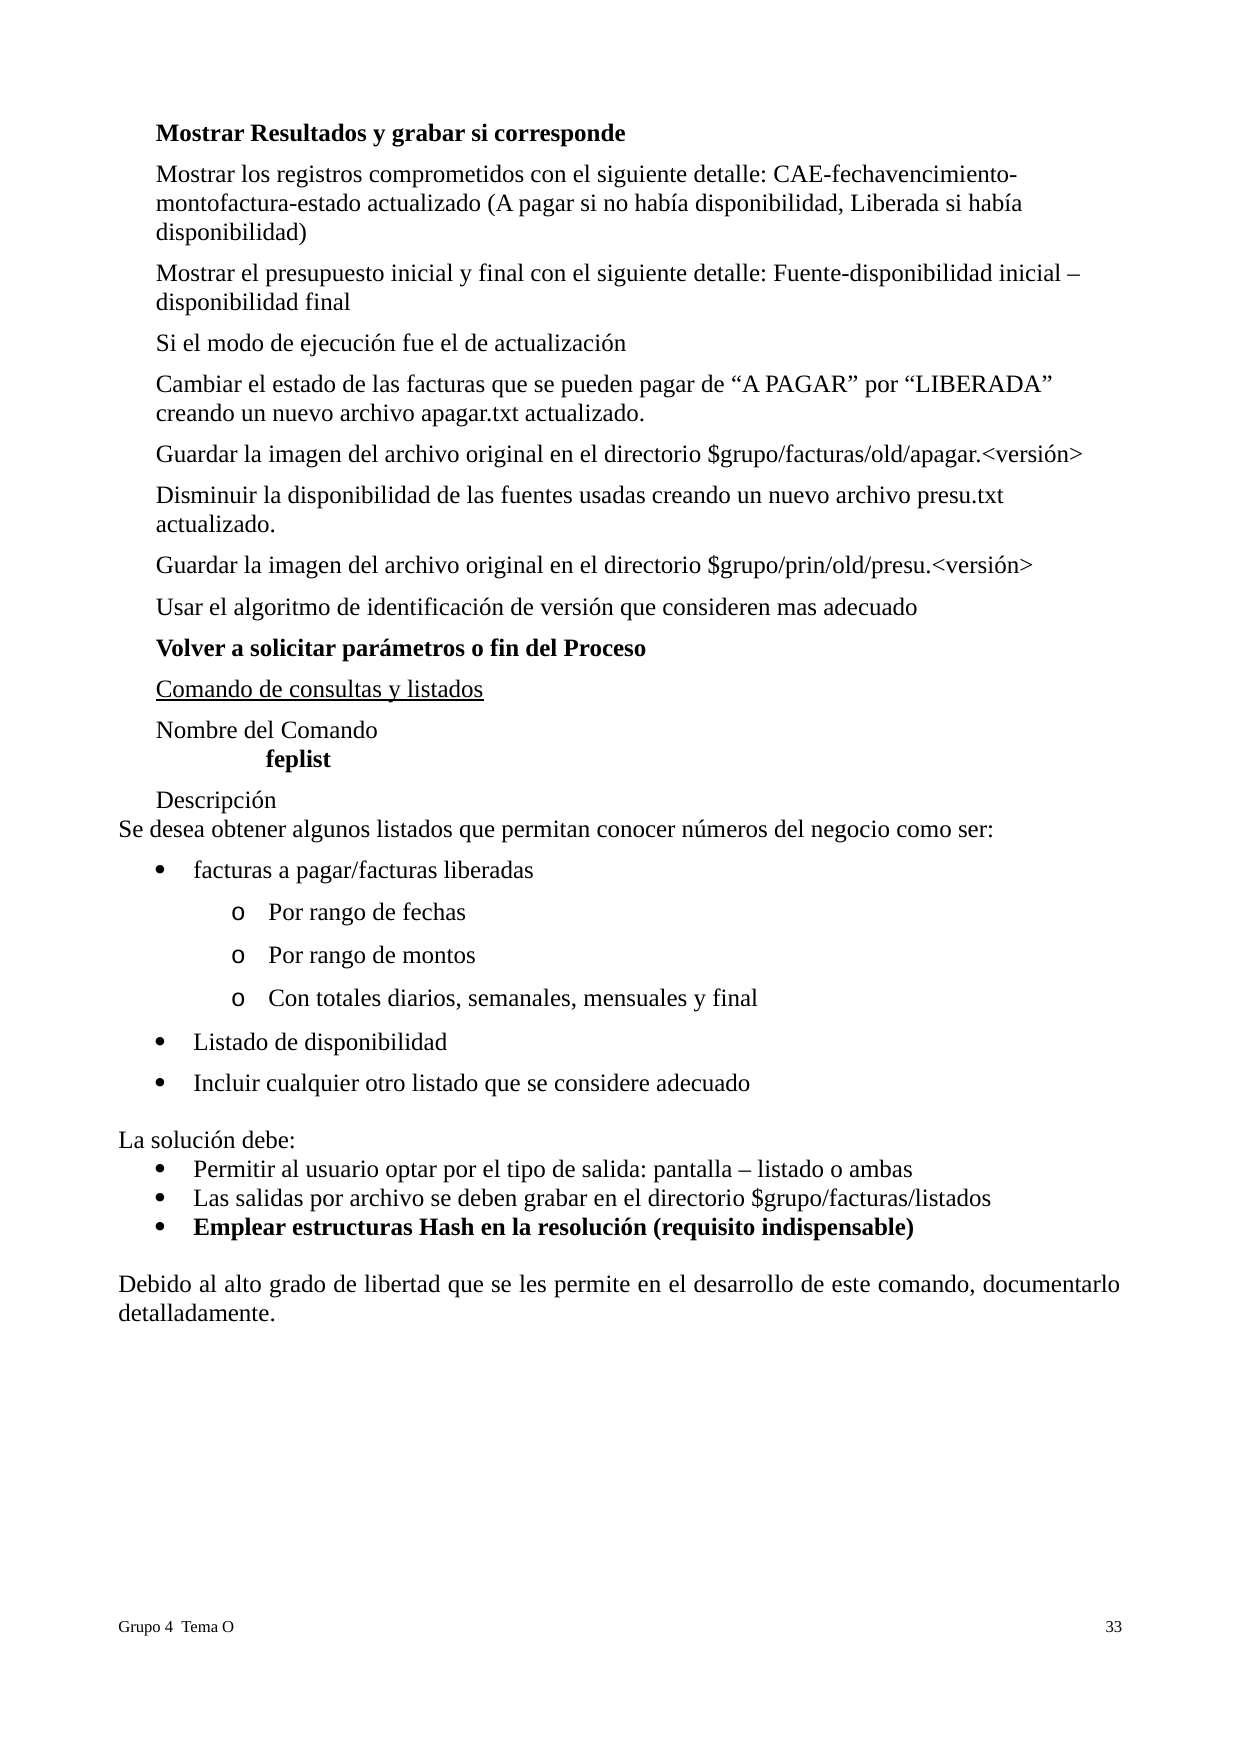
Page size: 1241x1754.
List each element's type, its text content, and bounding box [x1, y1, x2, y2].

text Mostrar los registros comprometidos con el siguiente detalle: CAE-fechavencimiento-montofactura-estado actualizado (A pagar si no había disponibilidad, Liberada si había disponibilidad) [156, 159, 1122, 246]
text Volver a solicitar parámetros o fin del Proceso [156, 633, 1122, 662]
list Por rango de montos [231, 940, 1122, 971]
text Descripción [156, 786, 1122, 814]
list Listado de disponibilidad [156, 1027, 1122, 1056]
text Cambiar el estado de las facturas que se pueden pagar de “A PAGAR” por “LIBERADA” creando un nuevo archivo apagar.txt actualizado. [156, 369, 1122, 427]
text Usar el algoritmo de identificación de versión que consideren mas adecuado [156, 592, 1122, 621]
list Las salidas por archivo se deben grabar en el directorio $grupo/facturas/listados [156, 1183, 1122, 1212]
text Si el modo de ejecución fue el de actualización [156, 328, 1122, 357]
text Guardar la imagen del archivo original en el directorio $grupo/facturas/old/apagar.<versión> [156, 439, 1122, 468]
text Guardar la imagen del archivo original en el directorio $grupo/prin/old/presu.<versión> [156, 551, 1122, 579]
text Disminuir la disponibilidad de las fuentes usadas creando un nuevo archivo presu.txt actualizado. [156, 481, 1122, 538]
list Incluir cualquier otro listado que se considere adecuado [156, 1068, 1122, 1097]
text Se desea obtener algunos listados que permitan conocer números del negocio como ser: [118, 814, 1122, 843]
list facturas a pagar/facturas liberadas [156, 856, 1122, 884]
text Mostrar el presupuesto inicial y final con el siguiente detalle: Fuente-disponibilidad inicial – disponibilidad final [156, 258, 1122, 316]
list Por rango de fechas [231, 897, 1122, 928]
list Emplear estructuras Hash en la resolución (requisito indispensable) [156, 1212, 1122, 1241]
list Con totales diarios, semanales, mensuales y final [231, 983, 1122, 1014]
text Debido al alto grado de libertad que se les permite en el desarrollo de este comando, documentarlo detalladamente. [118, 1269, 1122, 1327]
text feplist [266, 744, 1122, 773]
list Permitir al usuario optar por el tipo de salida: pantalla – listado o ambas [156, 1154, 1122, 1183]
text Comando de consultas y listados [156, 674, 1122, 703]
text Mostrar Resultados y grabar si corresponde [156, 118, 1122, 147]
text La solución debe: [118, 1126, 1122, 1154]
text Nombre del Comando [156, 716, 1122, 744]
